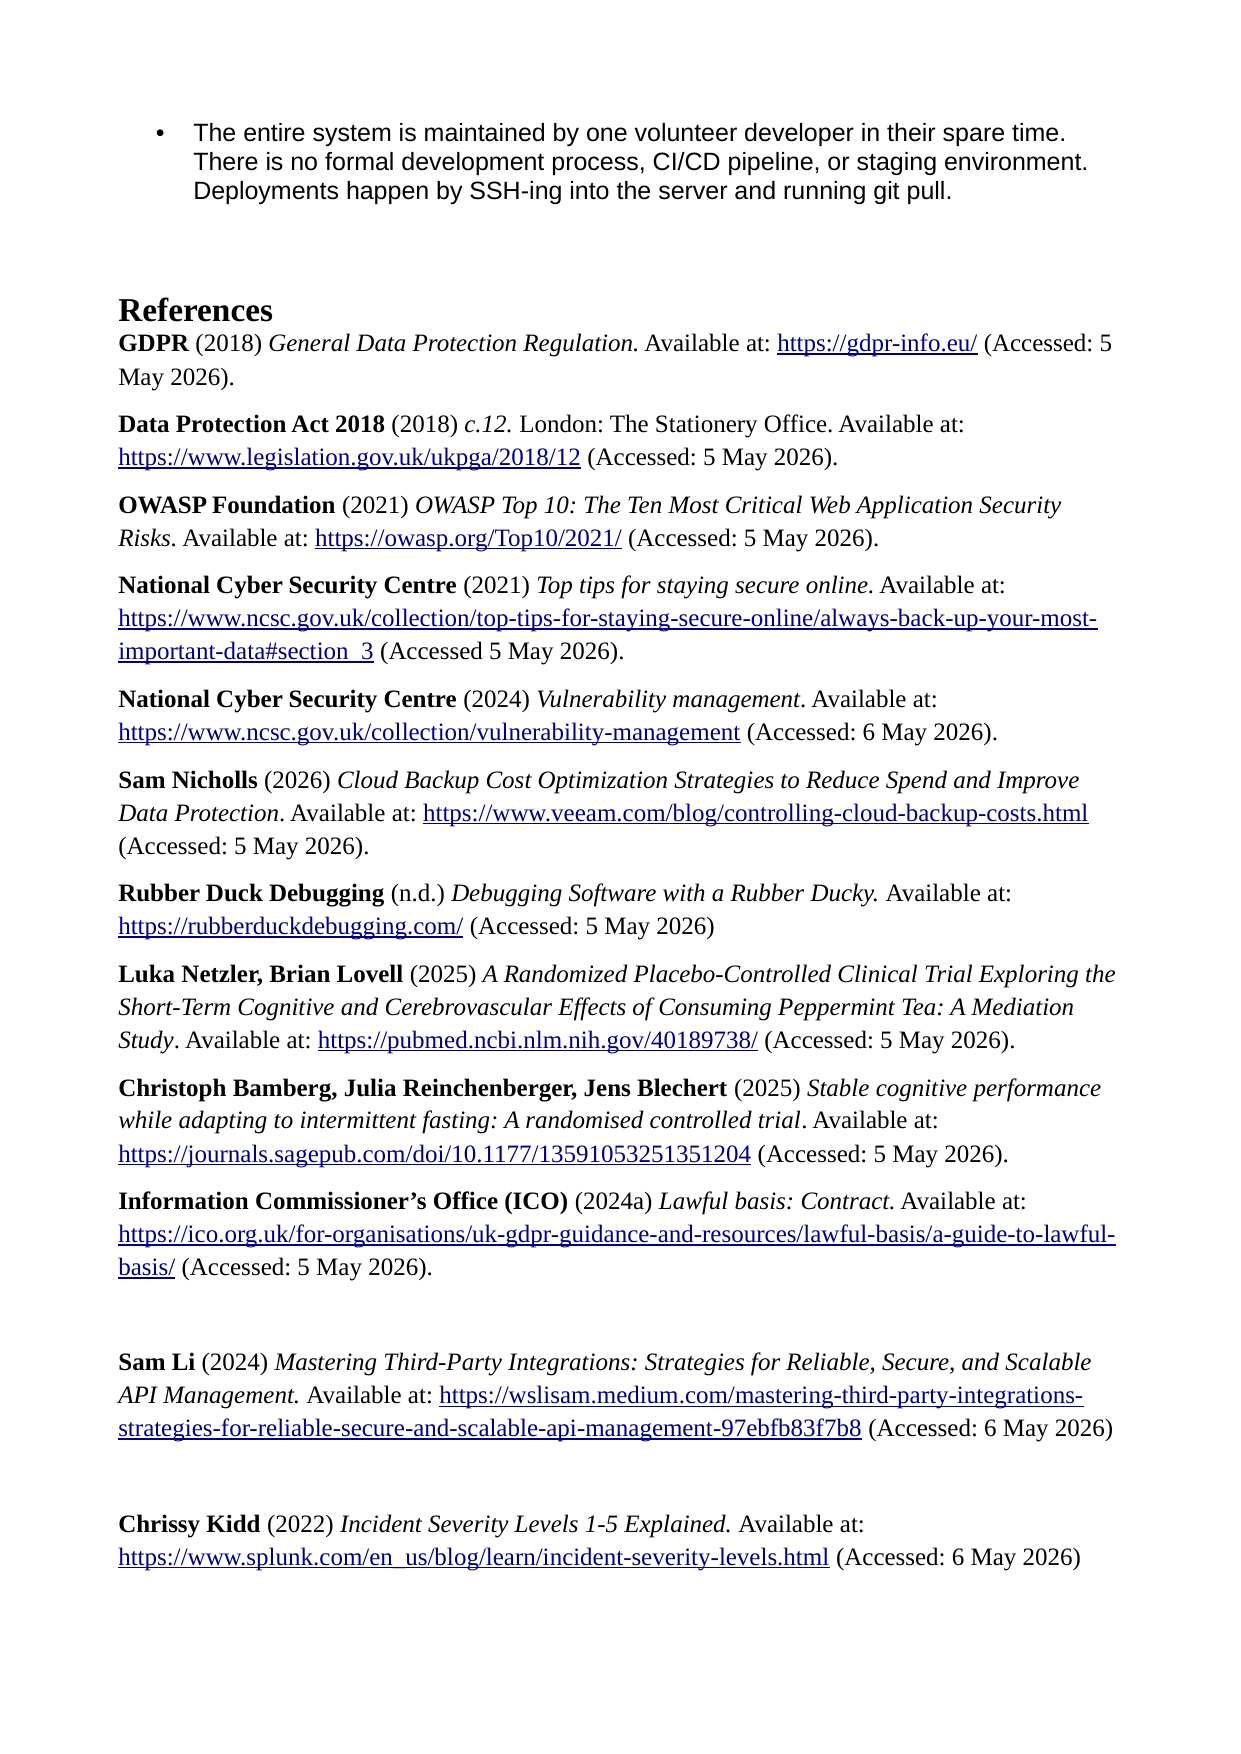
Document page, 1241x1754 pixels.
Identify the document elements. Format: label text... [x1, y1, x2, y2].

text National Cyber Security Centre (2021) Top tips for staying secure online. Available at: https://www.ncsc.gov.uk/collection/top-tips-for-staying-secure-online/always-back-up-your-most-important-data#section_3 (Accessed 5 May 2026). [118, 570, 1122, 665]
list The entire system is maintained by one volunteer developer in their spare time. There is no formal development process, CI/CD pipeline, or staging environment. Deployments happen by SSH-ing into the server and running git pull. [156, 118, 1122, 204]
text Luka Netzler, Brian Lovell (2025) A Randomized Placebo-Controlled Clinical Trial Exploring the Short-Term Cognitive and Cerebrovascular Effects of Consuming Peppermint Tea: A Mediation Study. Available at: https://pubmed.ncbi.nlm.nih.gov/40189738/ (Accessed: 5 May 2026). [118, 959, 1122, 1054]
text Chrissy Kidd (2022) Incident Severity Levels 1-5 Explained. Available at: https://www.splunk.com/en_us/blog/learn/incident-severity-levels.html (Accessed: 6 May 2026) [118, 1509, 1122, 1571]
text Data Protection Act 2018 (2018) c.12. London: The Stationery Office. Available at: https://www.legislation.gov.uk/ukpga/2018/12 (Accessed: 5 May 2026). [118, 409, 1122, 471]
text References [118, 290, 1122, 328]
text Christoph Bamberg, Julia Reinchenberger, Jens Blechert (2025) Stable cognitive performance while adapting to intermittent fasting: A randomised controlled trial. Available at: https://journals.sagepub.com/doi/10.1177/13591053251351204 (Accessed: 5 May 2026). [118, 1073, 1122, 1167]
text GDPR (2018) General Data Protection Regulation. Available at: https://gdpr-info.eu/ (Accessed: 5 May 2026). [118, 328, 1122, 390]
text Sam Nicholls (2026) Cloud Backup Cost Optimization Strategies to Reduce Spend and Improve Data Protection. Available at: https://www.veeam.com/blog/controlling-cloud-backup-costs.html (Accessed: 5 May 2026). [118, 765, 1122, 859]
text Sam Li (2024) Mastering Third-Party Integrations: Strategies for Reliable, Secure, and Scalable API Management. Available at: https://wslisam.medium.com/mastering-third-party-integrations-strategies-for-reliable-secure-and-scalable-api-management-97ebfb83f7b8 (Accessed: 6 May 2026) [118, 1347, 1122, 1442]
text Rubber Duck Debugging (n.d.) Debugging Software with a Rubber Ducky. Available at: https://rubberduckdebugging.com/ (Accessed: 5 May 2026) [118, 878, 1122, 940]
text OWASP Foundation (2021) OWASP Top 10: The Ten Most Critical Web Application Security Risks. Available at: https://owasp.org/Top10/2021/ (Accessed: 5 May 2026). [118, 490, 1122, 552]
text Information Commissioner’s Office (ICO) (2024a) Lawful basis: Contract. Available at: https://ico.org.uk/for-organisations/uk-gdpr-guidance-and-resources/lawful-basis/a-guide-to-lawful-basis/ (Accessed: 5 May 2026). [118, 1186, 1122, 1281]
text National Cyber Security Centre (2024) Vulnerability management. Available at: https://www.ncsc.gov.uk/collection/vulnerability-management (Accessed: 6 May 2026). [118, 684, 1122, 746]
